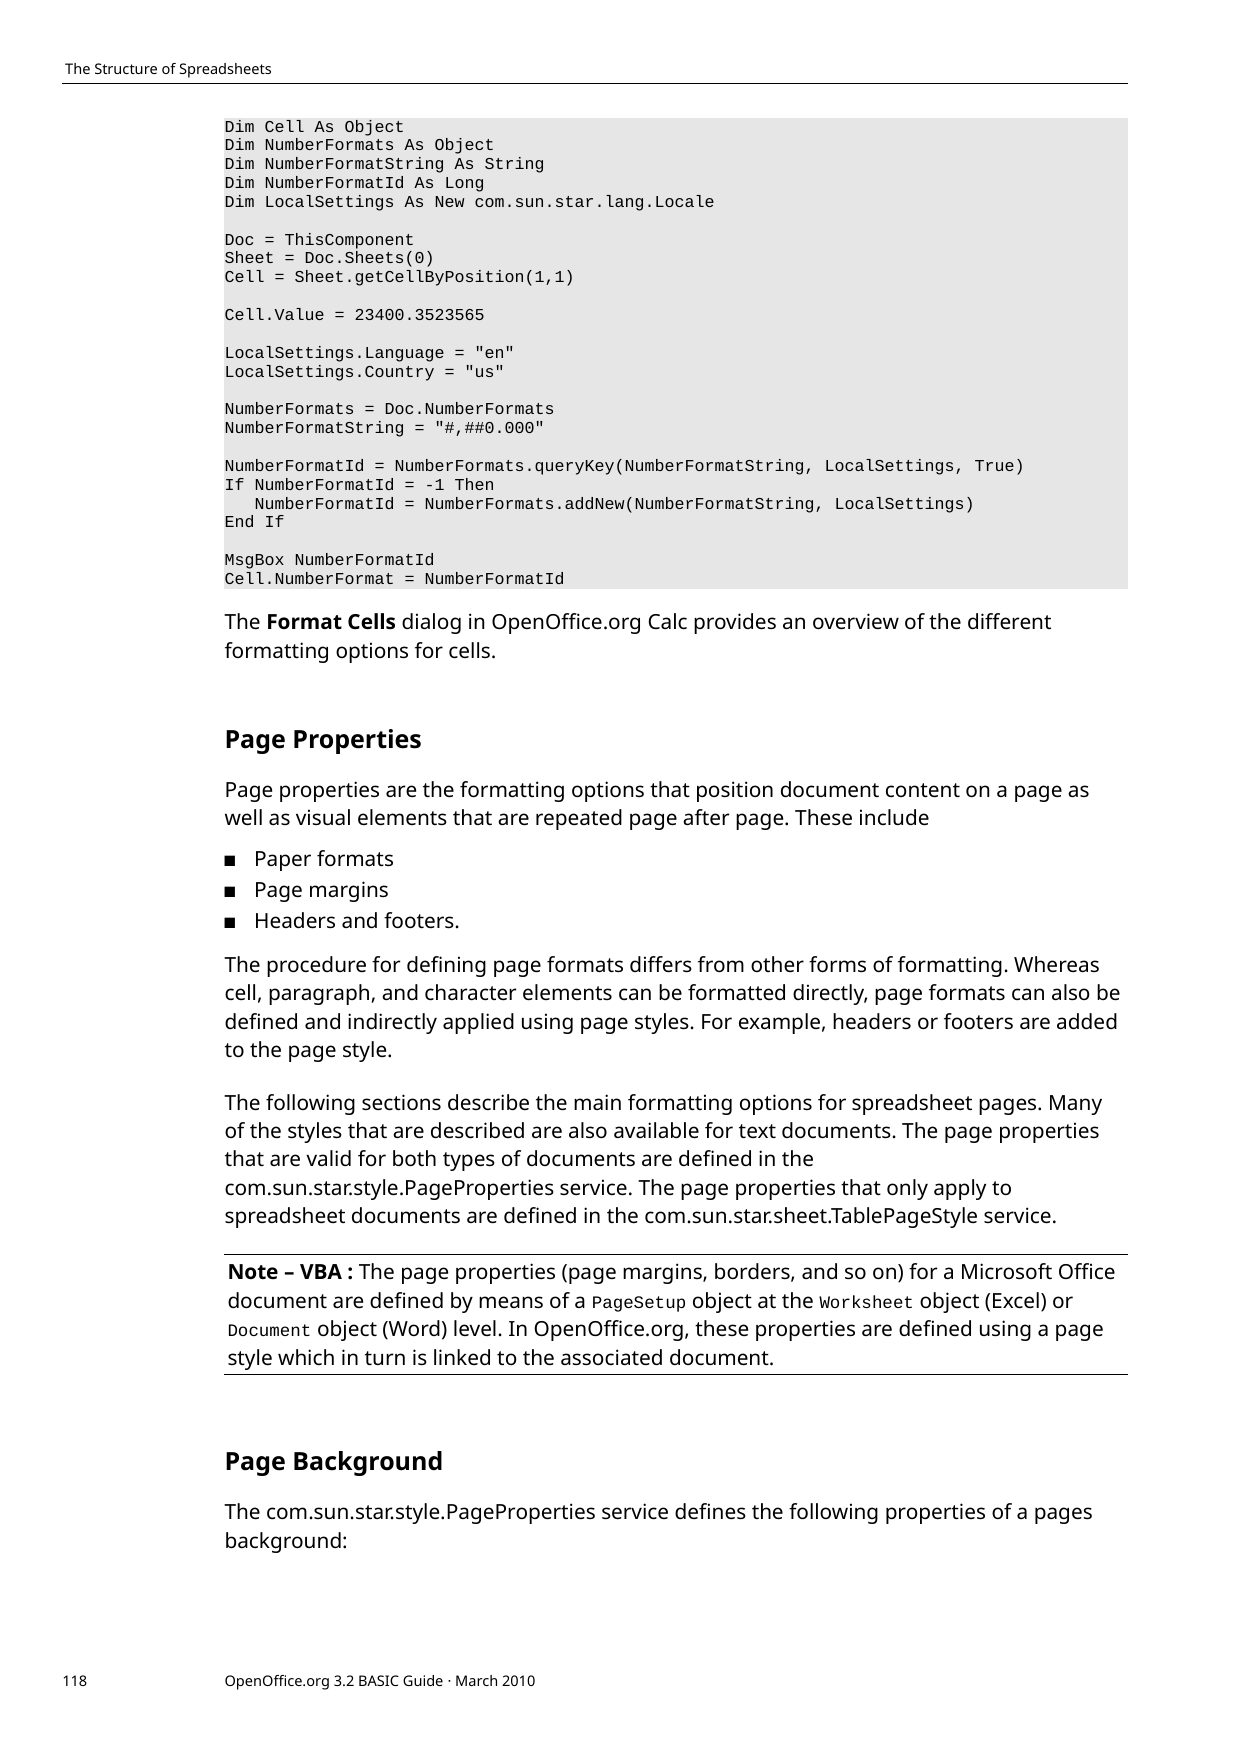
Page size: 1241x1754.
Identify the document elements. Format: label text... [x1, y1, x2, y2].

text The procedure for defining page formats differs from other forms of formatting. Whereas cell, paragraph, and character elements can be formatted directly, page formats can also be defined and indirectly applied using page styles. For example, headers or footers are added to the page style. [224, 950, 1128, 1064]
subtitle Page Background [224, 1444, 1128, 1478]
text The com.sun.star.style.PageProperties service defines the following properties of a pages background: [224, 1497, 1128, 1554]
list VBA : The page properties (page margins, borders, and so on) for a Microsoft Office document are defined by means of a PageSetup object at the Worksheet object (Excel) or Document object (Word) level. In OpenOffice.org, these properties are defined using a page style which in turn is linked to the associated document. [224, 1255, 1128, 1374]
subtitle Page Properties [224, 721, 1128, 755]
text The Format Cells dialog in OpenOffice.org Calc provides an overview of the different formatting options for cells. [224, 607, 1128, 664]
list Headers and footers. [224, 907, 1128, 935]
text The following sections describe the main formatting options for spreadsheet pages. Many of the styles that are described are also available for text documents. The page properties that are valid for both types of documents are defined in the com.sun.star.style.PageProperties service. The page properties that only apply to spreadsheet documents are defined in the com.sun.star.sheet.TablePageStyle service. [224, 1088, 1128, 1230]
list Paper formats [224, 844, 1128, 872]
text Dim Cell As Object Dim NumberFormats As Object Dim NumberFormatString As String Dim NumberFormatId As Long Dim LocalSettings As New com.sun.star.lang.Locale Doc = ThisComponent Sheet = Doc.Sheets(0) Cell = Sheet.getCellByPosition(1,1) Cell.Value = 23400.3523565 LocalSettings.Language = "en" LocalSettings.Country = "us" NumberFormats = Doc.NumberFormats NumberFormatString = "#,##0.000" NumberFormatId = NumberFormats.queryKey(NumberFormatString, LocalSettings, True) If NumberFormatId = -1 Then NumberFormatId = NumberFormats.addNew(NumberFormatString, LocalSettings) End If MsgBox NumberFormatId Cell.NumberFormat = NumberFormatId [224, 118, 1128, 589]
text Page properties are the formatting options that position document content on a page as well as visual elements that are repeated page after page. These include [224, 775, 1128, 832]
list Page margins [224, 875, 1128, 903]
